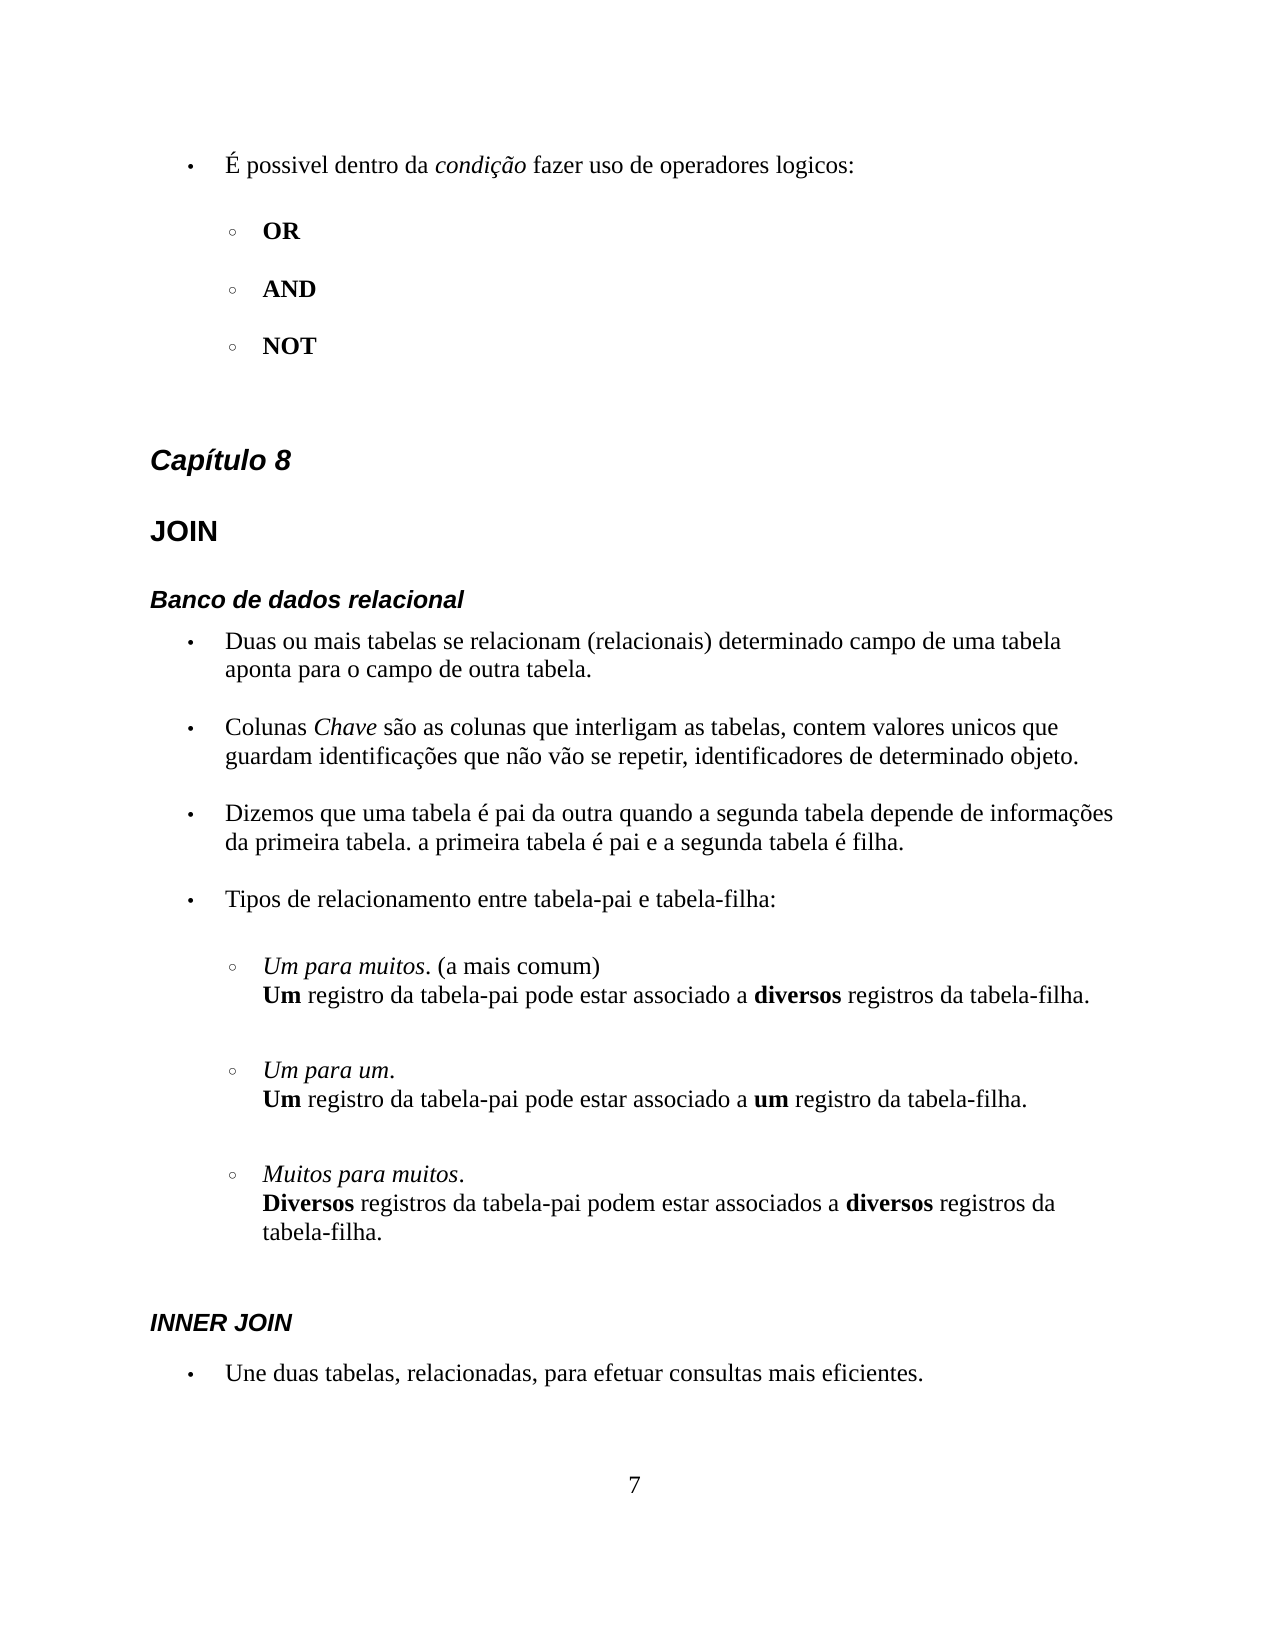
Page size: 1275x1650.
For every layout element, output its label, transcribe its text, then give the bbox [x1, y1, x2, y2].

list É possivel dentro da condição fazer uso de operadores logicos: [187, 150, 1125, 207]
list Muitos para muitos. Diversos registros da tabela-pai podem estar associados a diversos registros da tabela-filha. [225, 1159, 1125, 1274]
list Um para um. Um registro da tabela-pai pode estar associado a um registro da tabela-filha. [225, 1055, 1125, 1141]
subtitle JOIN [150, 514, 1125, 547]
list AND [225, 274, 1125, 331]
subtitle INNER JOIN [150, 1308, 1125, 1337]
subtitle Banco de dados relacional [150, 585, 1125, 613]
list Colunas Chave são as colunas que interligam as tabelas, contem valores unicos que guardam identificações que não vão se repetir, identificadores de determinado objeto. [187, 712, 1125, 798]
list Duas ou mais tabelas se relacionam (relacionais) determinado campo de uma tabela aponta para o campo de outra tabela. [187, 626, 1125, 712]
list Une duas tabelas, relacionadas, para efetuar consultas mais eficientes. [187, 1358, 1125, 1416]
list NOT [225, 331, 1125, 389]
list Um para muitos. (a mais comum) Um registro da tabela-pai pode estar associado a diversos registros da tabela-filha. [225, 951, 1125, 1037]
list Tipos de relacionamento entre tabela-pai e tabela-filha: [187, 884, 1125, 942]
list Dizemos que uma tabela é pai da outra quando a segunda tabela depende de informações da primeira tabela. a primeira tabela é pai e a segunda tabela é filha. [187, 798, 1125, 884]
list OR [225, 216, 1125, 274]
subtitle Capítulo 8 [150, 443, 1125, 476]
